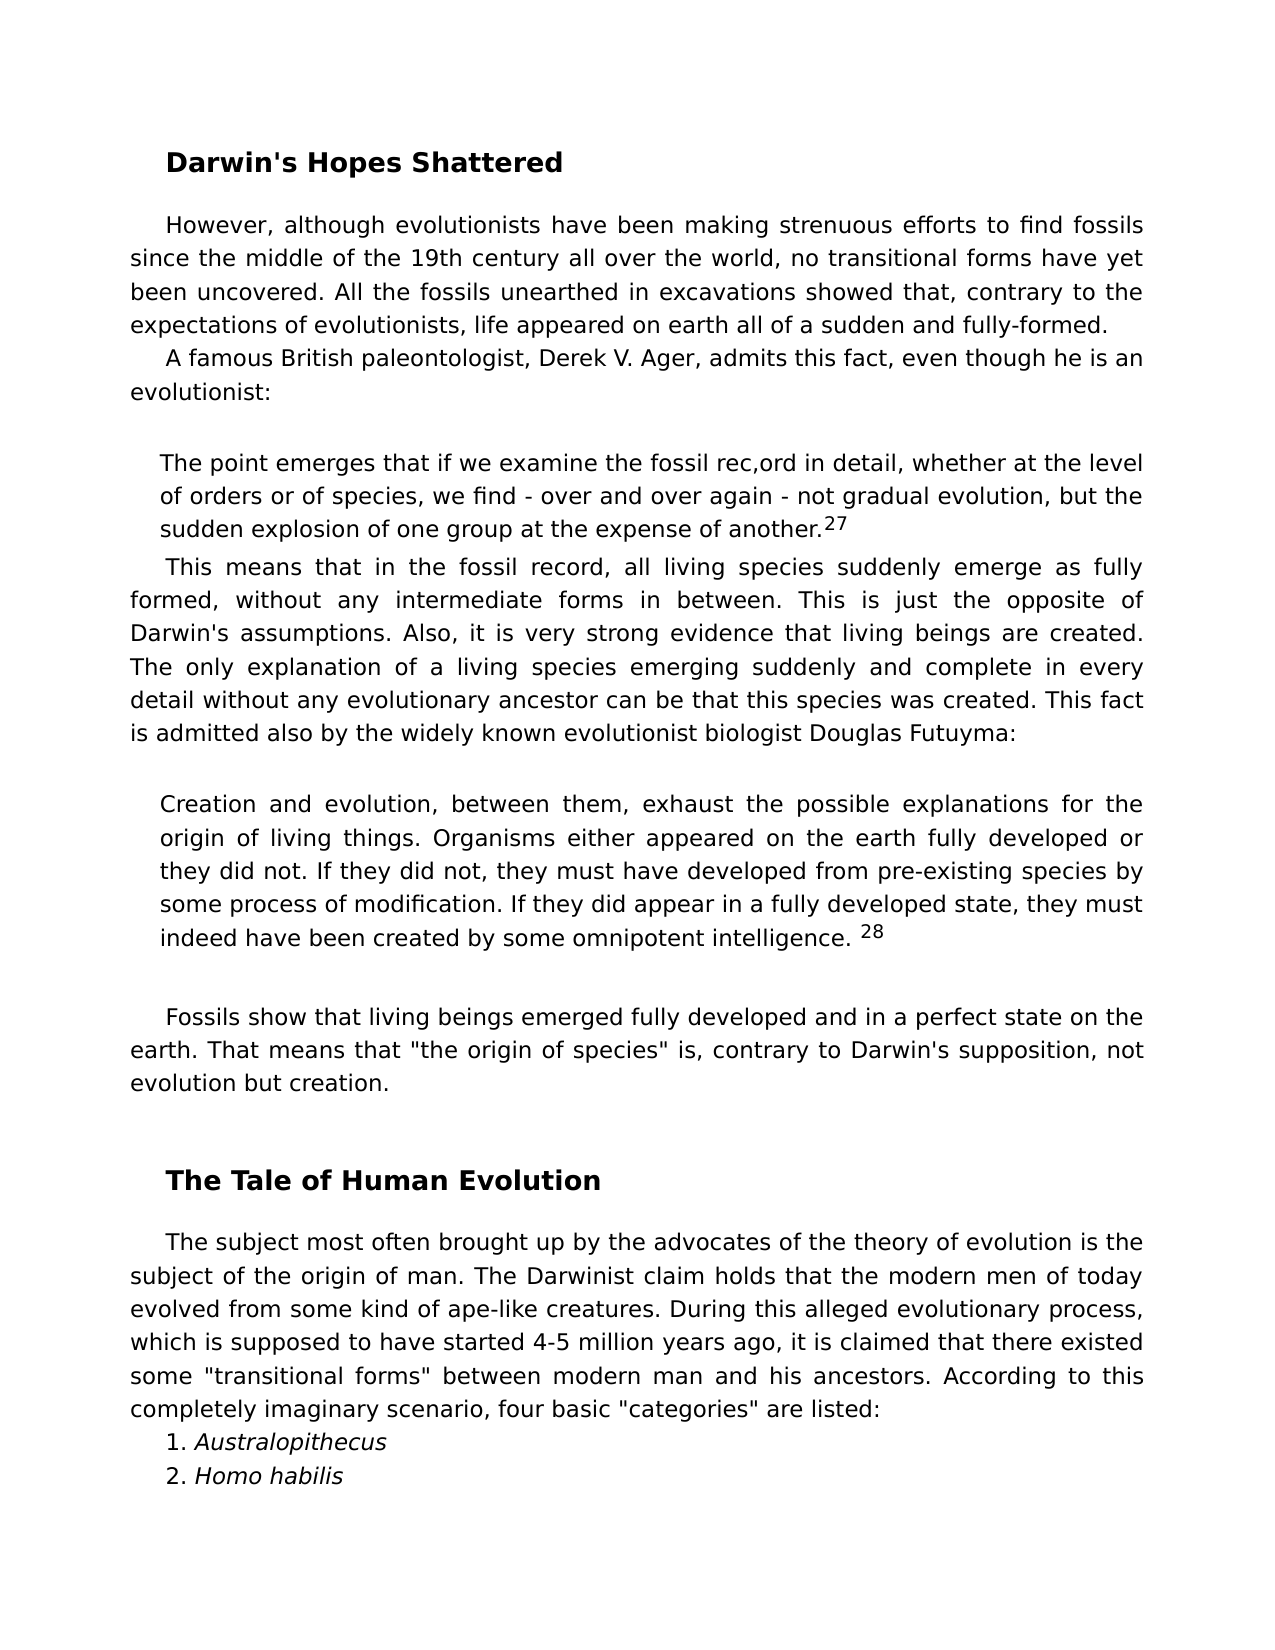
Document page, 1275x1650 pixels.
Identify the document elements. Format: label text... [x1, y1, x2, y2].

text This means that in the fossil record, all living species suddenly emerge as fully formed, without any intermediate forms in between. This is just the opposite of Darwin's assumptions. Also, it is very strong evidence that living beings are created. The only explanation of a living species emerging suddenly and complete in every detail without any evolutionary ancestor can be that this species was created. This fact is admitted also by the widely known evolutionist biologist Douglas Futuyma: [130, 548, 1145, 748]
text The Tale of Human Evolution [165, 1165, 1127, 1197]
text The point emerges that if we examine the fossil rec,ord in detail, whether at the level of orders or of species, we find - over and over again - not gradual evolution, but the sudden explosion of one group at the expense of another.27 [159, 444, 1145, 544]
text Fossils show that living beings emerged fully developed and in a perfect state on the earth. That means that "the origin of species" is, contrary to Darwin's supposition, not evolution but creation. [130, 998, 1145, 1098]
text Darwin's Hopes Shattered [165, 148, 1127, 179]
text However, although evolutionists have been making strenuous efforts to find fossils since the middle of the 19th century all over the world, no transitional forms have yet been uncovered. All the fossils unearthed in excavations showed that, contrary to the expectations of evolutionists, life appeared on earth all of a sudden and fully-formed. [130, 207, 1145, 340]
text A famous British paleontologist, Derek V. Ager, admits this fact, even though he is an evolutionist: [130, 340, 1145, 407]
text 1. Australopithecus [130, 1424, 1145, 1457]
text The subject most often brought up by the advocates of the theory of evolution is the subject of the origin of man. The Darwinist claim holds that the modern men of today evolved from some kind of ape-like creatures. During this alleged evolutionary process, which is supposed to have started 4-5 million years ago, it is claimed that there existed some "transitional forms" between modern man and his ancestors. According to this completely imaginary scenario, four basic "categories" are listed: [130, 1224, 1145, 1424]
text Creation and evolution, between them, exhaust the possible explanations for the origin of living things. Organisms either appeared on the earth fully developed or they did not. If they did not, they must have developed from pre-existing species by some process of modification. If they did appear in a fully developed state, they must indeed have been created by some omnipotent intelligence. 28 [159, 786, 1145, 953]
text 2. Homo habilis [130, 1457, 1145, 1491]
